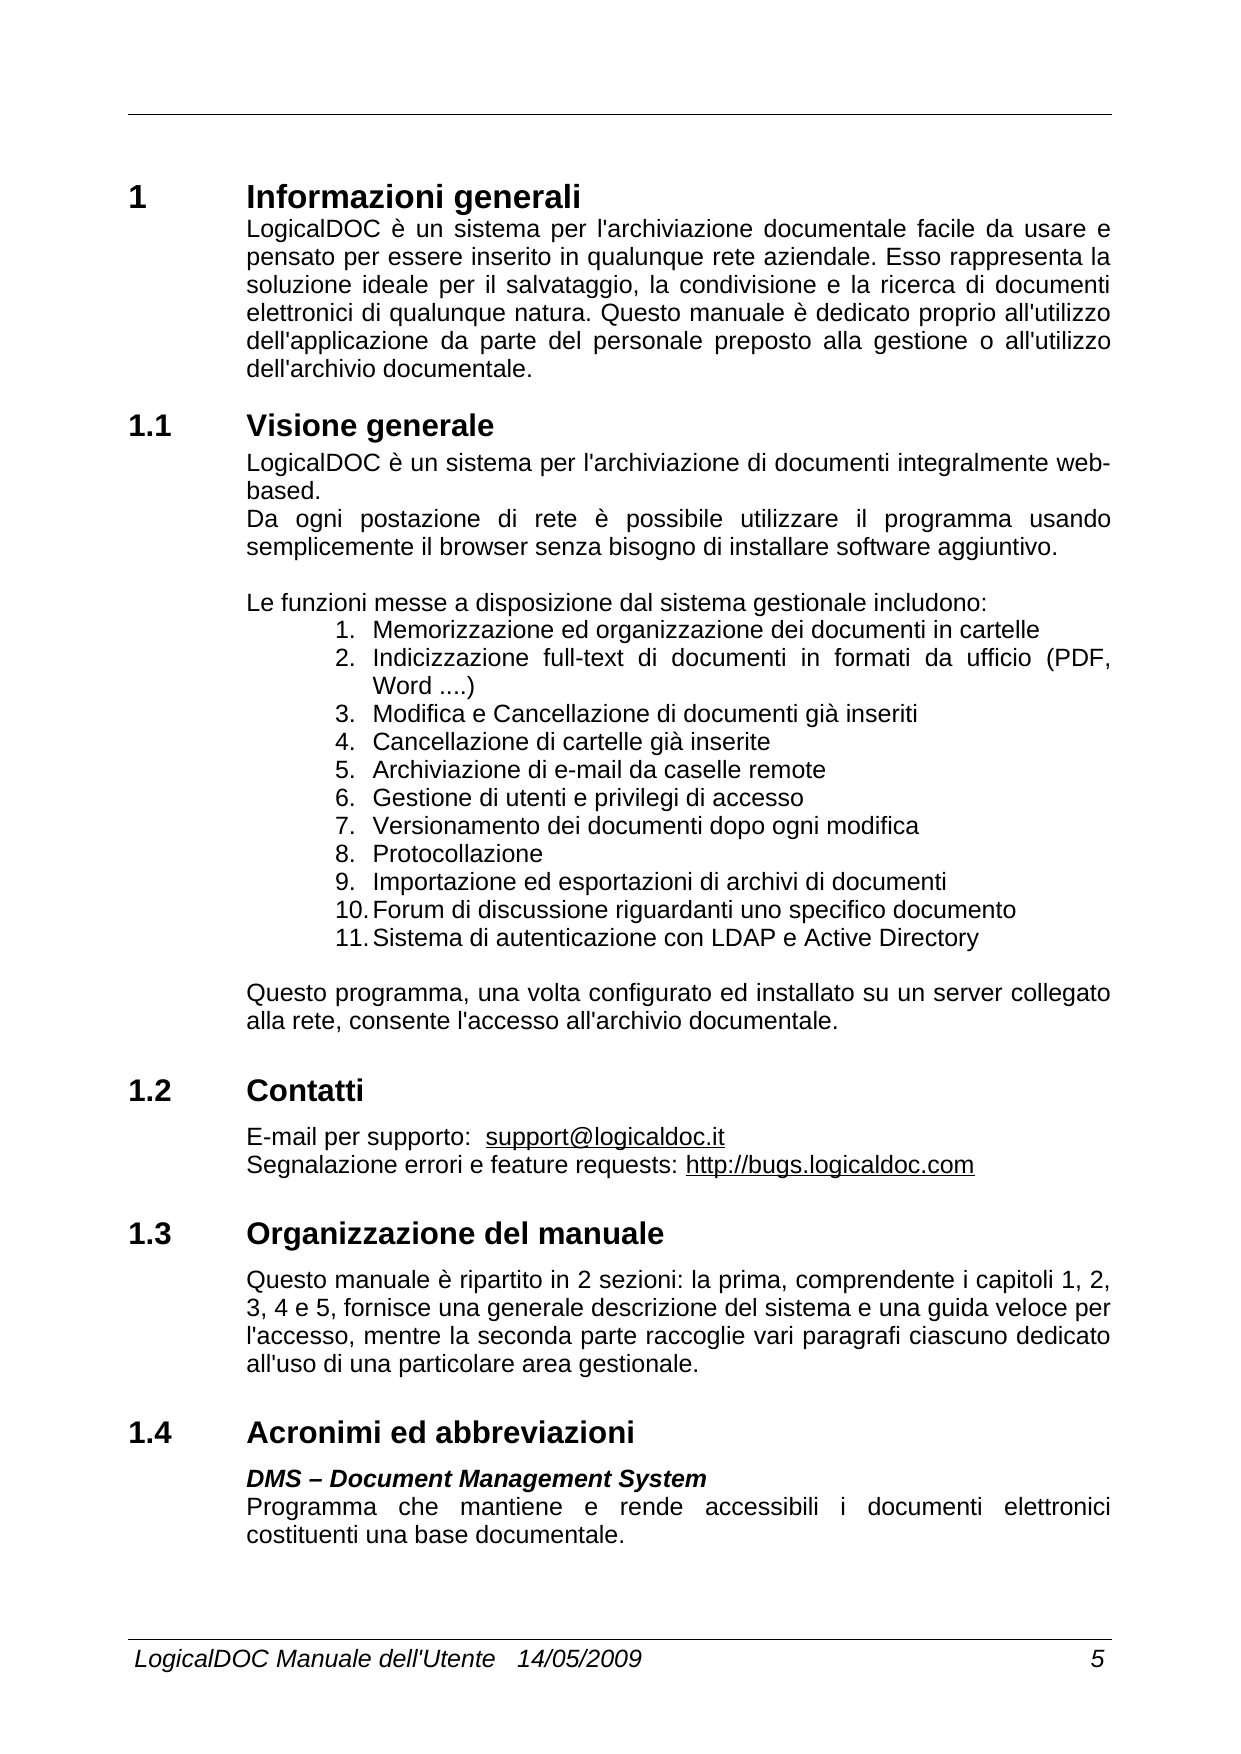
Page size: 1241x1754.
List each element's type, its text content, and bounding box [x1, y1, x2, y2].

list Indicizzazione full-text di documenti in formati da ufficio (PDF, Word ....) [335, 644, 1112, 700]
list Protocollazione [335, 840, 1112, 868]
text E-mail per supporto: support@logicaldoc.it [246, 1123, 1112, 1151]
list Importazione ed esportazioni di archivi di documenti [335, 868, 1112, 896]
list Gestione di utenti e privilegi di accesso [335, 784, 1112, 812]
text Le funzioni messe a disposizione dal sistema gestionale includono: [246, 588, 1112, 616]
list Archiviazione di e-mail da caselle remote [335, 756, 1112, 784]
subtitle Organizzazione del manuale [128, 1216, 1112, 1251]
list Memorizzazione ed organizzazione dei documenti in cartelle [335, 616, 1112, 644]
text LogicalDOC è un sistema per l'archiviazione di documenti integralmente web-based. [246, 449, 1112, 505]
subtitle Visione generale [128, 408, 1112, 443]
subtitle Contatti [128, 1073, 1112, 1108]
text Segnalazione errori e feature requests: http://bugs.logicaldoc.com [246, 1151, 1112, 1178]
text Programma che mantiene e rende accessibili i documenti elettronici costituenti una base documentale. [246, 1493, 1112, 1549]
list Forum di discussione riguardanti uno specifico documento [335, 896, 1112, 923]
text LogicalDOC è un sistema per l'archiviazione documentale facile da usare e pensato per essere inserito in qualunque rete aziendale. Esso rappresenta la soluzione ideale per il salvataggio, la condivisione e la ricerca di documenti elettronici di qualunque natura. Questo manuale è dedicato proprio all'utilizzo dell'applicazione da parte del personale preposto alla gestione o all'utilizzo dell'archivio documentale. [246, 215, 1112, 383]
list Versionamento dei documenti dopo ogni modifica [335, 812, 1112, 840]
text Da ogni postazione di rete è possibile utilizzare il programma usando semplicemente il browser senza bisogno di installare software aggiuntivo. [246, 505, 1112, 561]
text Questo manuale è ripartito in 2 sezioni: la prima, comprendente i capitoli 1, 2, 3, 4 e 5, fornisce una generale descrizione del sistema e una guida veloce per l'accesso, mentre la seconda parte raccoglie vari paragrafi ciascuno dedicato all'uso di una particolare area gestionale. [246, 1266, 1112, 1378]
list Modifica e Cancellazione di documenti già inseriti [335, 700, 1112, 728]
text Questo programma, una volta configurato ed installato su un server collegato alla rete, consente l'accesso all'archivio documentale. [246, 979, 1112, 1035]
subtitle Informazioni generali [128, 178, 1112, 215]
subtitle Acronimi ed abbreviazioni [128, 1415, 1112, 1450]
text DMS – Document Management System [246, 1465, 1112, 1493]
list Sistema di autenticazione con LDAP e Active Directory [335, 923, 1112, 951]
list Cancellazione di cartelle già inserite [335, 728, 1112, 756]
